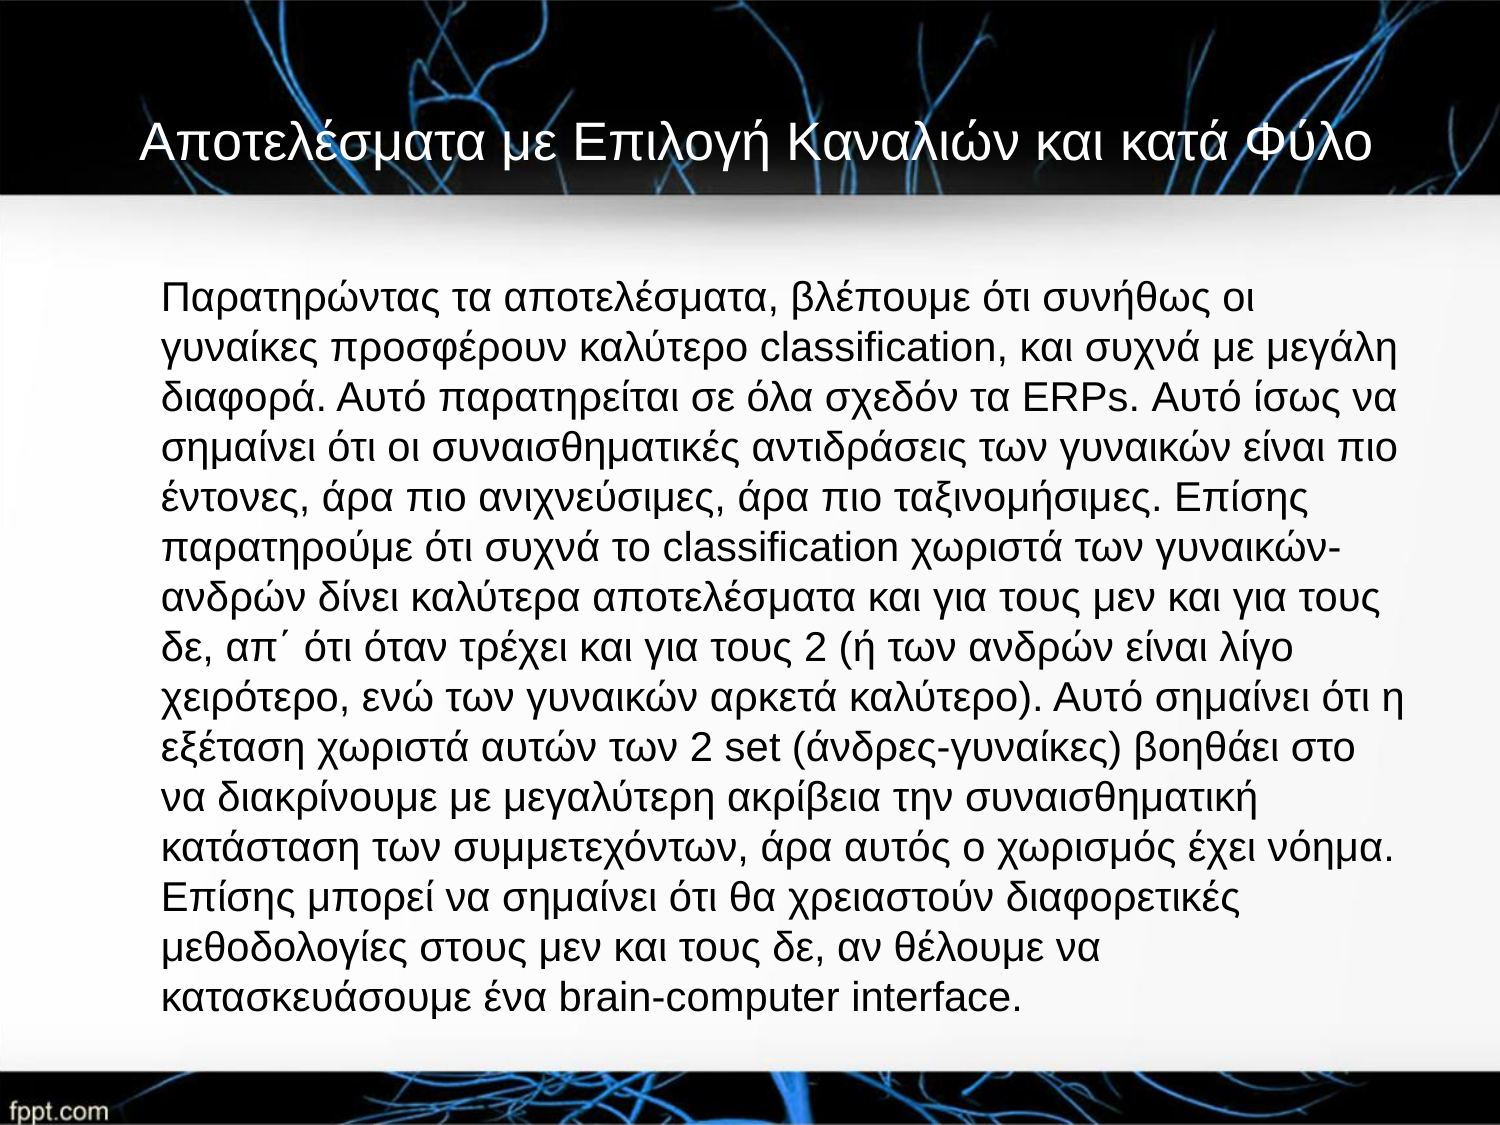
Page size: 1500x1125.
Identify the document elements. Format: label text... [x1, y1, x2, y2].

picture [0, 0, 1500, 1125]
list Παρατηρώντας τα αποτελέσματα, βλέπουμε ότι συνήθως οι γυναίκες προσφέρουν καλύτερο classification, και συχνά με μεγάλη διαφορά. Αυτό παρατηρείται σε όλα σχεδόν τα ΕRPs. Αυτό ίσως να σημαίνει ότι οι συναισθηματικές αντιδράσεις των γυναικών είναι πιο έντονες, άρα πιο ανιχνεύσιμες, άρα πιο ταξινομήσιμες. Επίσης παρατηρούμε ότι συχνά το classification χωριστά των γυναικών-ανδρών δίνει καλύτερα αποτελέσματα και για τους μεν και για τους δε, απ΄ ότι όταν τρέχει και για τους 2 (ή των ανδρών είναι λίγο χειρότερο, ενώ των γυναικών αρκετά καλύτερο). Αυτό σημαίνει ότι η εξέταση χωριστά αυτών των 2 set (άνδρες-γυναίκες) βοηθάει στο να διακρίνουμε με μεγαλύτερη ακρίβεια την συναισθηματική κατάσταση των συμμετεχόντων, άρα αυτός ο χωρισμός έχει νόημα. Επίσης μπορεί να σημαίνει ότι θα χρειαστούν διαφορετικές μεθοδολογίες στους μεν και τους δε, αν θέλουμε να κατασκευάσουμε ένα brain-computer interface. [75, 262, 1425, 1005]
title Αποτελέσματα με Επιλογή Καναλιών και κατά Φύλο [82, 45, 1433, 233]
